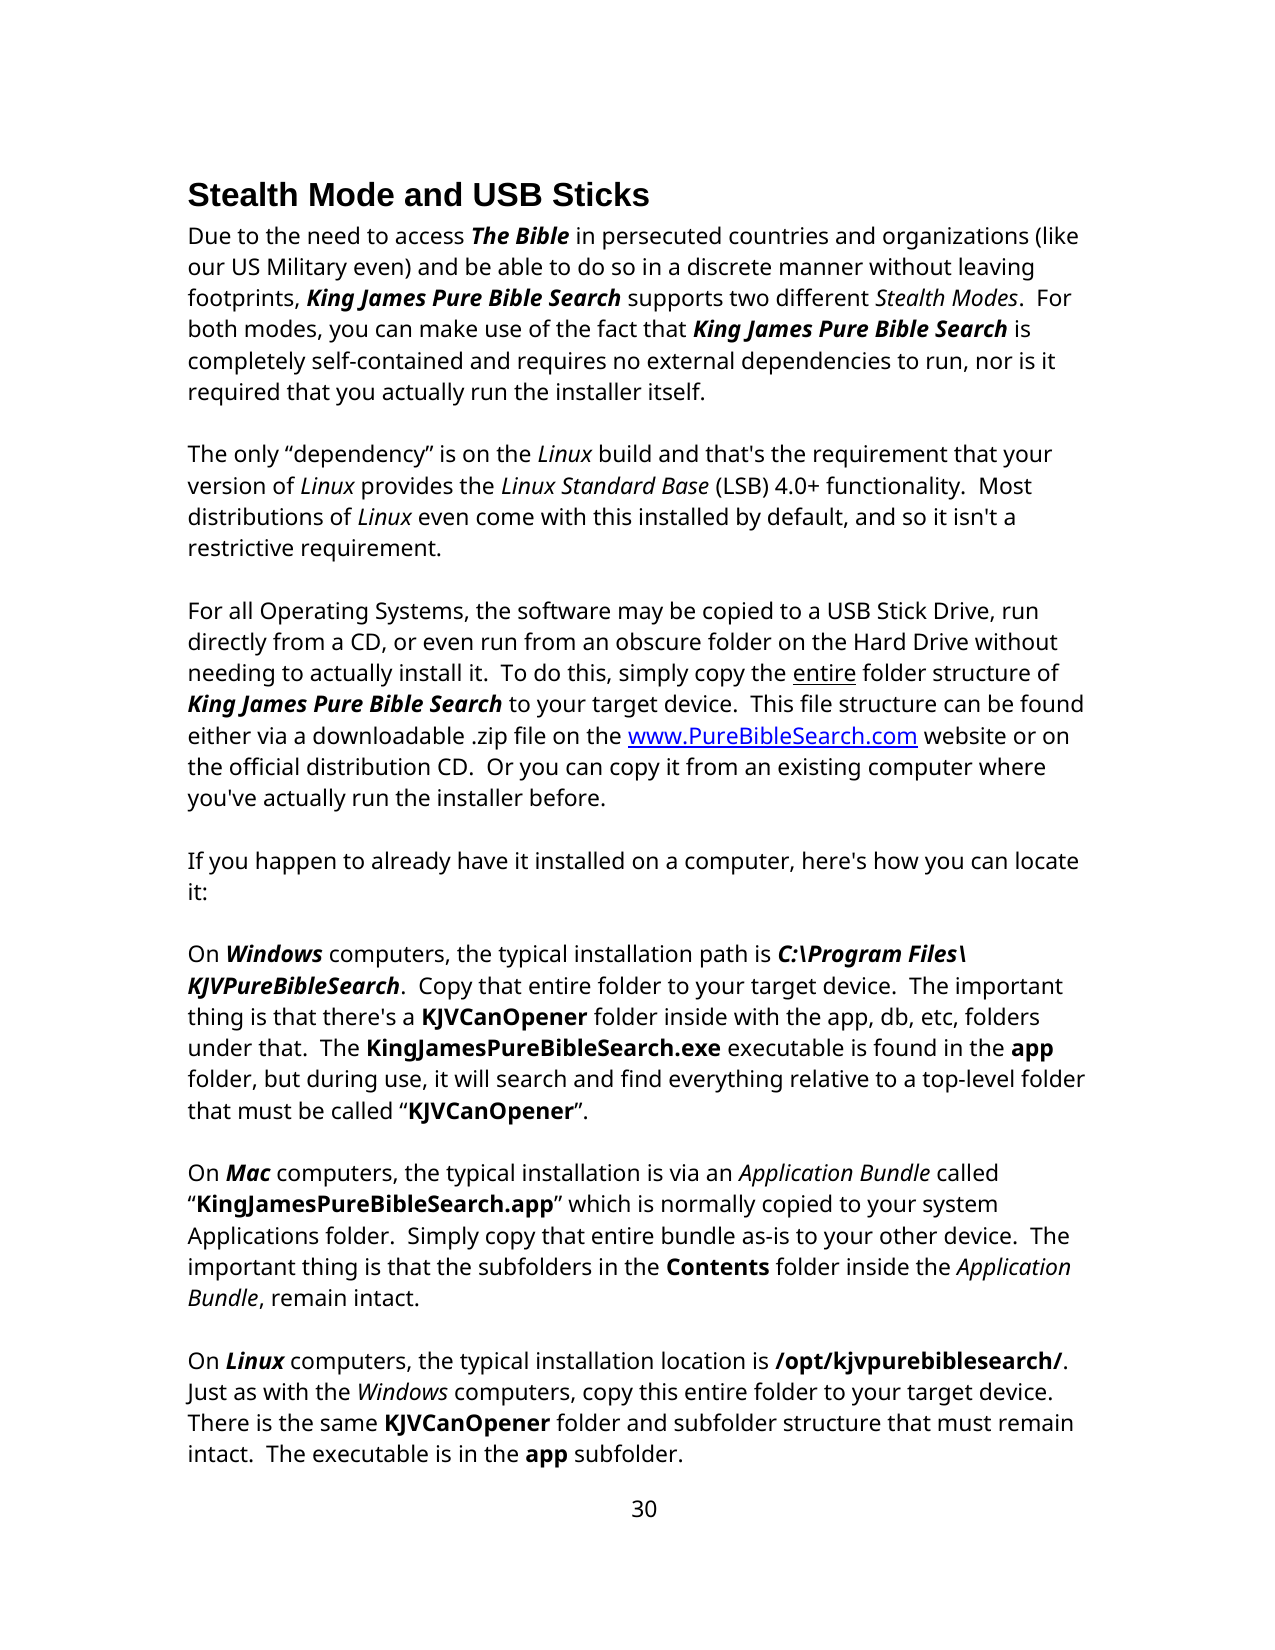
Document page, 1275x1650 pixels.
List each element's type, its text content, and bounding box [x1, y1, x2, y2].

text If you happen to already have it installed on a computer, here's how you can locate it: [187, 845, 1087, 907]
text Due to the need to access The Bible in persecuted countries and organizations (like our US Military even) and be able to do so in a discrete manner without leaving footprints, King James Pure Bible Search supports two different Stealth Modes. For both modes, you can make use of the fact that King James Pure Bible Search is completely self-contained and requires no external dependencies to run, nor is it required that you actually run the installer itself. [187, 220, 1087, 407]
text The only “dependency” is on the Linux build and that's the requirement that your version of Linux provides the Linux Standard Base (LSB) 4.0+ functionality. Most distributions of Linux even come with this installed by default, and so it isn't a restrictive requirement. [187, 438, 1087, 563]
subtitle Stealth Mode and USB Sticks [187, 175, 1087, 213]
text On Windows computers, the typical installation path is C:\Program Files\KJVPureBibleSearch. Copy that entire folder to your target device. The important thing is that there's a KJVCanOpener folder inside with the app, db, etc, folders under that. The KingJamesPureBibleSearch.exe executable is found in the app folder, but during use, it will search and find everything relative to a top-level folder that must be called “KJVCanOpener”. [187, 938, 1087, 1126]
text On Linux computers, the typical installation location is /opt/kjvpurebiblesearch/. Just as with the Windows computers, copy this entire folder to your target device. There is the same KJVCanOpener folder and subfolder structure that must remain intact. The executable is in the app subfolder. [187, 1345, 1087, 1470]
text On Mac computers, the typical installation is via an Application Bundle called “KingJamesPureBibleSearch.app” which is normally copied to your system Applications folder. Simply copy that entire bundle as-is to your other device. The important thing is that the subfolders in the Contents folder inside the Application Bundle, remain intact. [187, 1157, 1087, 1313]
text For all Operating Systems, the software may be copied to a USB Stick Drive, run directly from a CD, or even run from an obscure folder on the Hard Drive without needing to actually install it. To do this, simply copy the entire folder structure of King James Pure Bible Search to your target device. This file structure can be found either via a downloadable .zip file on the www.PureBibleSearch.com website or on the official distribution CD. Or you can copy it from an existing computer where you've actually run the installer before. [187, 595, 1087, 813]
